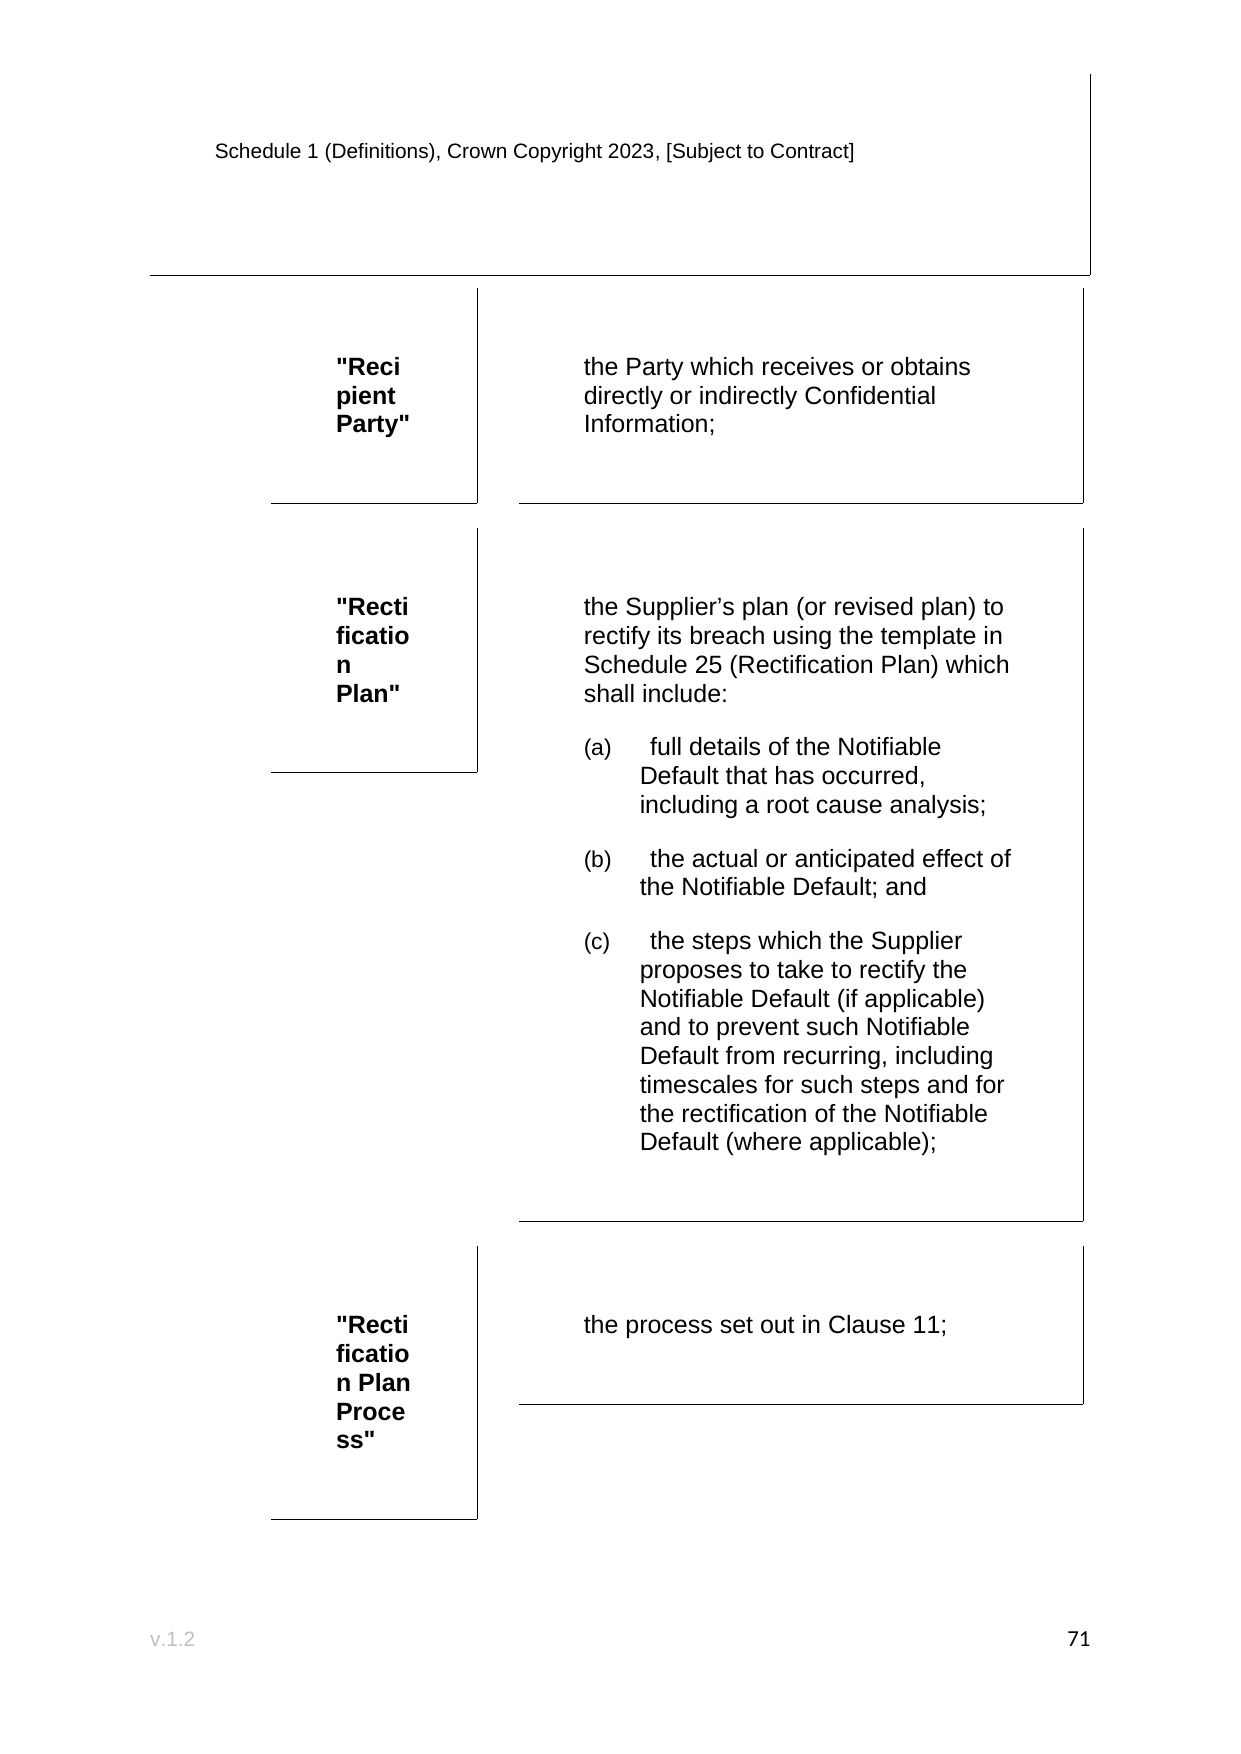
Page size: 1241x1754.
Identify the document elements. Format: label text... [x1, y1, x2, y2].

table_cell the process set out in Clause 11; [489, 1233, 1095, 1531]
table_cell "Rectification Plan" [254, 515, 489, 1233]
table_cell "Recipient Party" [254, 275, 489, 515]
table_cell "Rectification Plan Process" [254, 1233, 489, 1531]
table_cell the Supplier’s plan (or revised plan) to rectify its breach using the template in Schedule 25 (Rectification Plan) which shall include: full details of the Notifiable Default that has occurred, including a root cause analysis; the actual or anticipated effect of the Notifiable Default; and the steps which the Supplier proposes to take to rectify the Notifiable Default (if applicable) and to prevent such Notifiable Default from recurring, including timescales for such steps and for the rectification of the Notifiable Default (where applicable); [489, 515, 1095, 1233]
table_cell the Party which receives or obtains directly or indirectly Confidential Information; [489, 275, 1095, 515]
